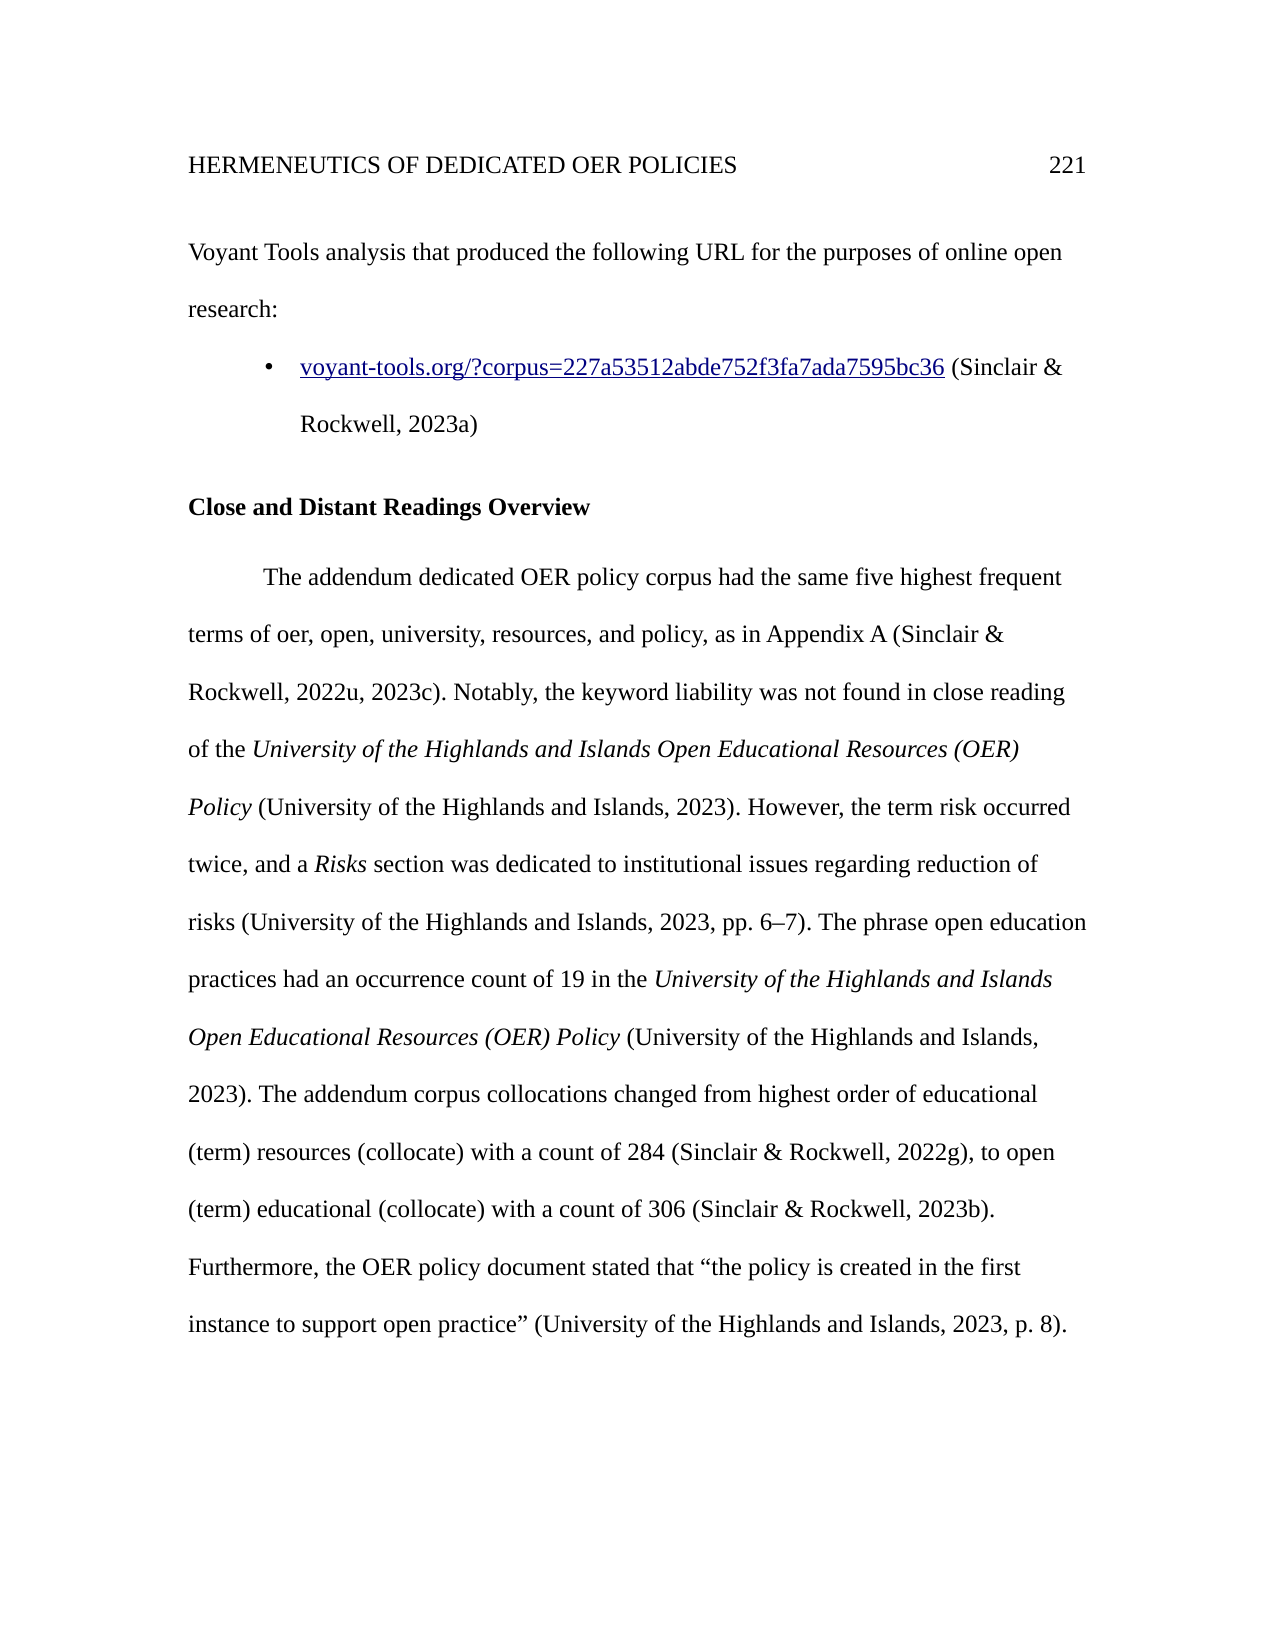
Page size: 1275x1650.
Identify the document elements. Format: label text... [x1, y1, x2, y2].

text The addendum dedicated OER policy corpus had the same five highest frequent terms of oer, open, university, resources, and policy, as in Appendix A (Sinclair & Rockwell, 2022u, 2023c). Notably, the keyword liability was not found in close reading of the University of the Highlands and Islands Open Educational Resources (OER) Policy (University of the Highlands and Islands, 2023). However, the term risk occurred twice, and a Risks section was dedicated to institutional issues regarding reduction of risks (University of the Highlands and Islands, 2023, pp. 6–7). The phrase open education practices had an occurrence count of 19 in the University of the Highlands and Islands Open Educational Resources (OER) Policy (University of the Highlands and Islands, 2023). The addendum corpus collocations changed from highest order of educational (term) resources (collocate) with a count of 284 (Sinclair & Rockwell, 2022g), to open (term) educational (collocate) with a count of 306 (Sinclair & Rockwell, 2023b). Furthermore, the OER policy document stated that “the policy is created in the first instance to support open practice” (University of the Highlands and Islands, 2023, p. 8). [188, 562, 1087, 1338]
text Voyant Tools analysis that produced the following URL for the purposes of online open research: [188, 237, 1087, 323]
list voyant-tools.org/?corpus=227a53512abde752f3fa7ada7595bc36 (Sinclair & Rockwell, 2023a) [264, 352, 1087, 438]
subtitle Close and Distant Readings Overview [188, 492, 1087, 521]
